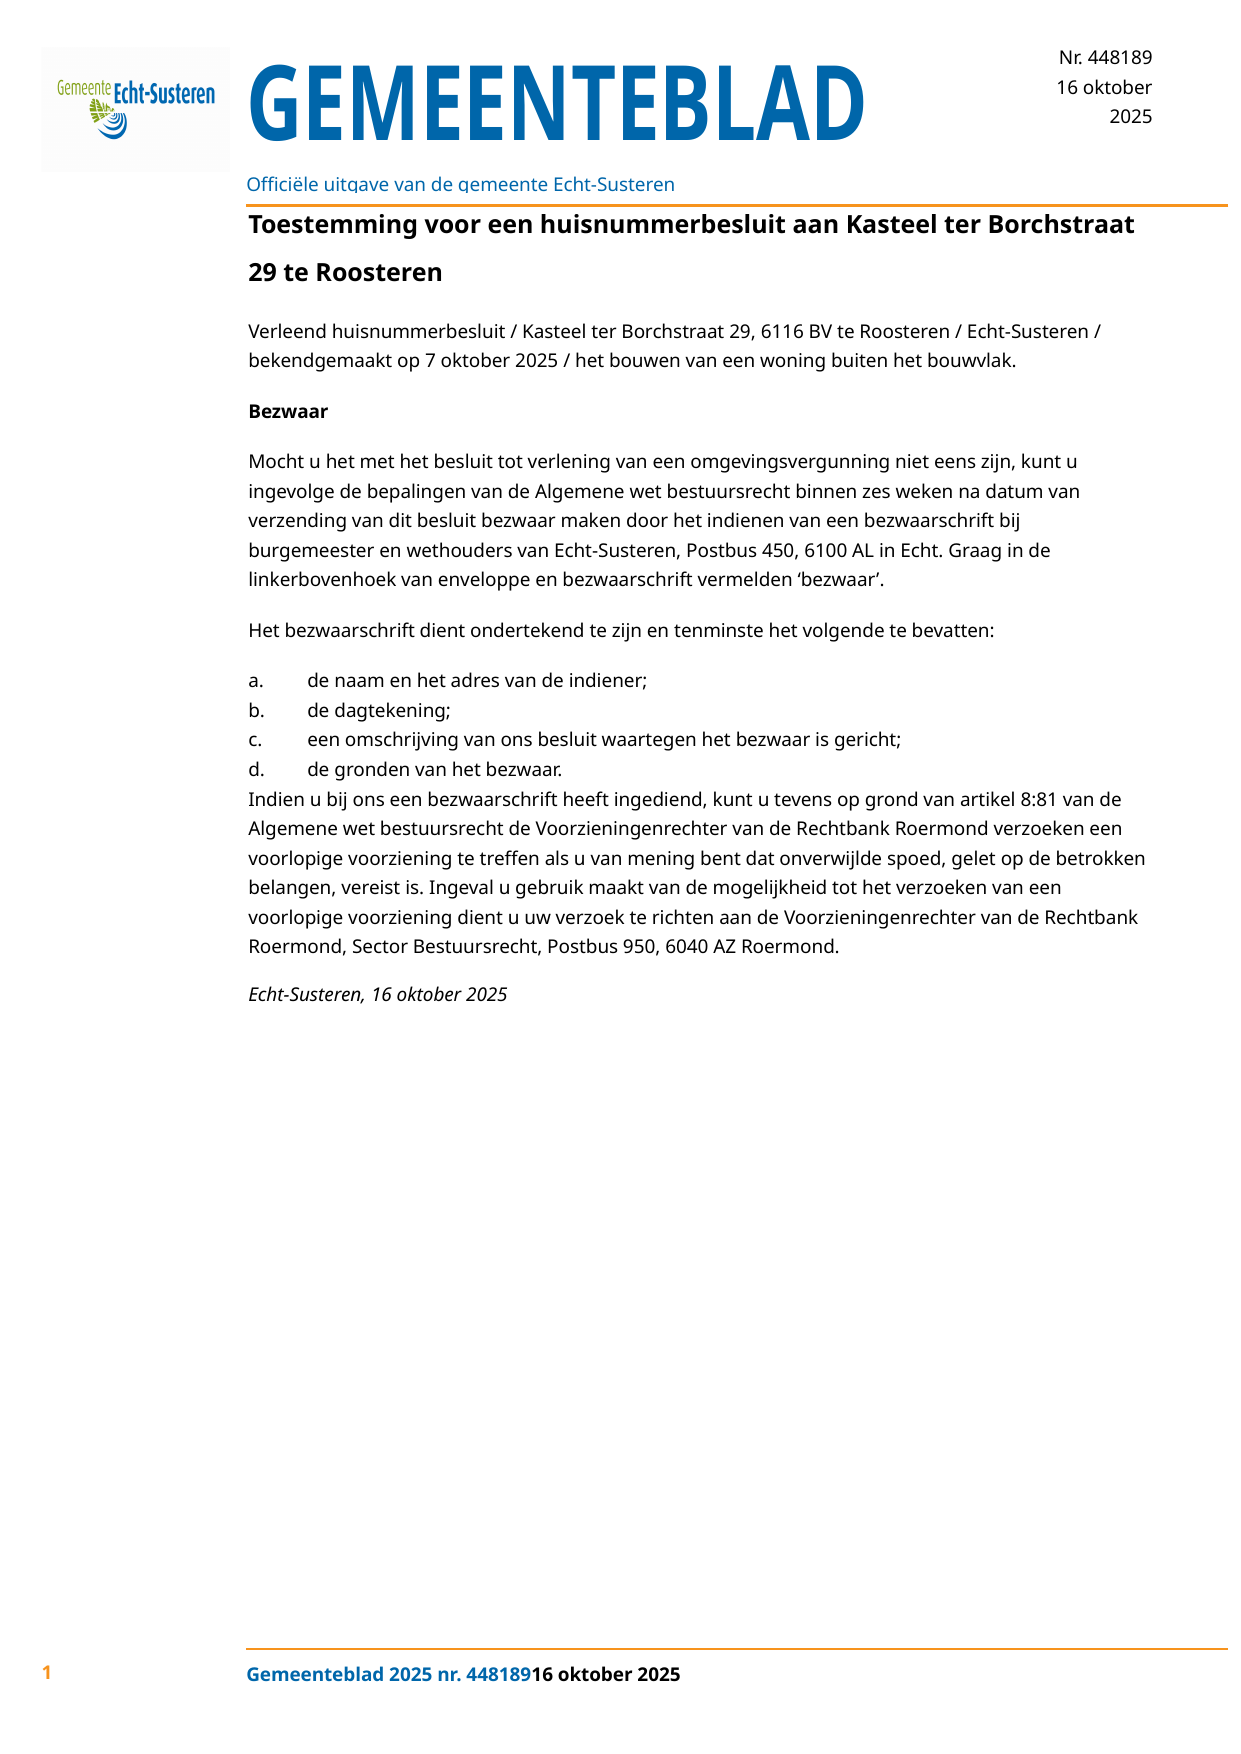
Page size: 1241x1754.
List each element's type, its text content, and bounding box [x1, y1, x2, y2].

text Bezwaar [248, 398, 1152, 424]
text Het bezwaarschrift dient ondertekend te zijn en tenminste het volgende te bevatten: [248, 617, 1152, 643]
list de dagtekening; [248, 697, 1152, 723]
list de gronden van het bezwaar. [248, 756, 1152, 782]
text Echt-Susteren, 16 oktober 2025 [248, 982, 1152, 1007]
text Indien u bij ons een bezwaarschrift heeft ingediend, kunt u tevens op grond van artikel 8:81 van de Algemene wet bestuursrecht de Voorzieningenrechter van de Rechtbank Roermond verzoeken een voorlopige voorziening te treffen als u van mening bent dat onverwijlde spoed, gelet op de betrokken belangen, vereist is. Ingeval u gebruik maakt van de mogelijkheid tot het verzoeken van een voorlopige voorziening dient u uw verzoek te richten aan de Voorzieningenrechter van de Rechtbank Roermond, Sector Bestuursrecht, Postbus 950, 6040 AZ Roermond. [248, 786, 1152, 959]
picture [41, 47, 231, 172]
list een omschrijving van ons besluit waartegen het bezwaar is gericht; [248, 727, 1152, 752]
text Toestemming voor een huisnummerbesluit aan Kasteel ter Borchstraat 29 te Roosteren [248, 207, 1152, 288]
text Verleend huisnummerbesluit / Kasteel ter Borchstraat 29, 6116 BV te Roosteren / Echt-Susteren / bekendgemaakt op 7 oktober 2025 / het bouwen van een woning buiten het bouwvlak. [248, 318, 1152, 373]
list de naam en het adres van de indiener; [248, 667, 1152, 693]
text Mocht u het met het besluit tot verlening van een omgevingsvergunning niet eens zijn, kunt u ingevolge de bepalingen van de Algemene wet bestuursrecht binnen zes weken na datum van verzending van dit besluit bezwaar maken door het indienen van een bezwaarschrift bij burgemeester en wethouders van Echt-Susteren, Postbus 450, 6100 AL in Echt. Graag in de linkerbovenhoek van enveloppe en bezwaarschrift vermelden ‘bezwaar’. [248, 448, 1152, 592]
